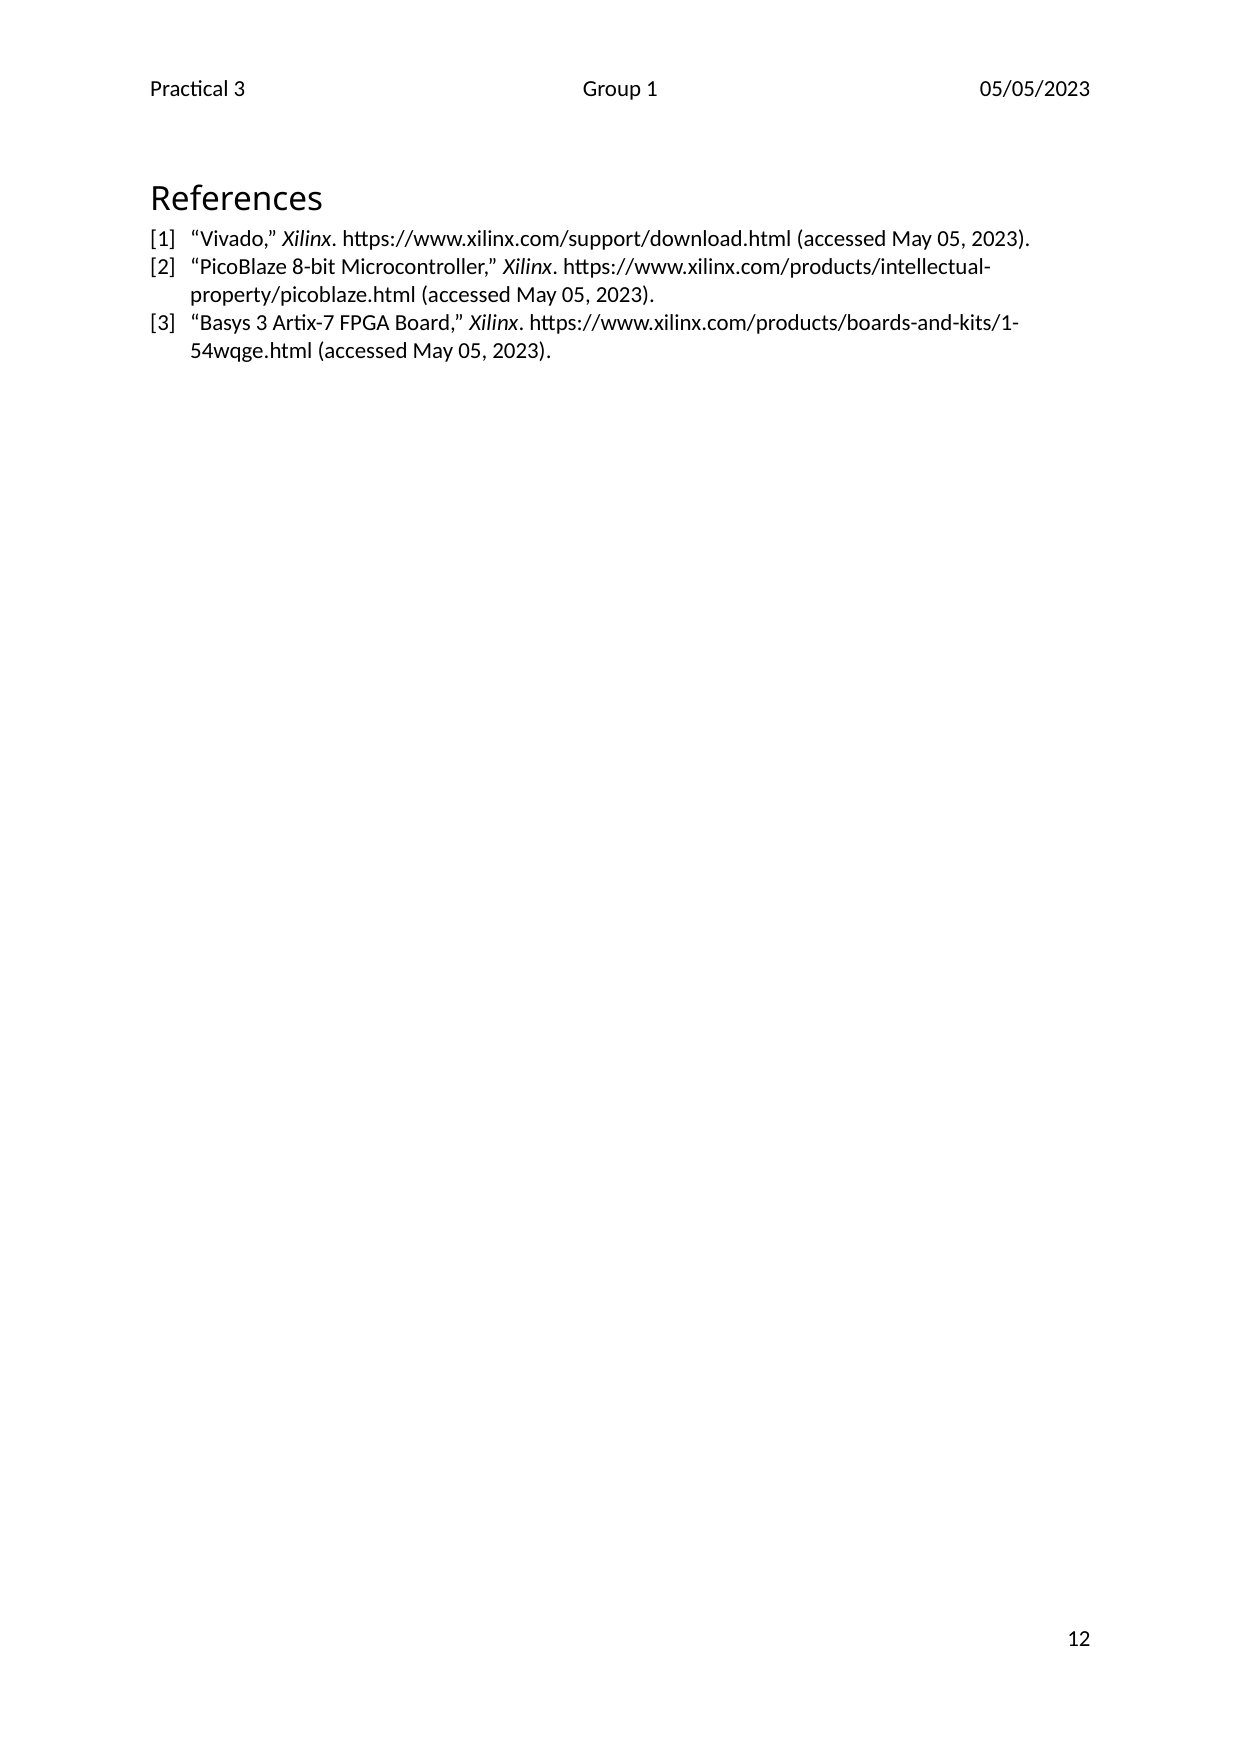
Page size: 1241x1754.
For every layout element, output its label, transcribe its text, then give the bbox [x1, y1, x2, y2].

subtitle References [150, 175, 1090, 220]
text [2] “PicoBlaze 8-bit Microcontroller,” Xilinx. https://www.xilinx.com/products/intellectual-property/picoblaze.html (accessed May 05, 2023). [150, 252, 1090, 308]
text [3] “Basys 3 Artix-7 FPGA Board,” Xilinx. https://www.xilinx.com/products/boards-and-kits/1-54wqge.html (accessed May 05, 2023). [150, 308, 1090, 364]
text [1] “Vivado,” Xilinx. https://www.xilinx.com/support/download.html (accessed May 05, 2023). [150, 224, 1090, 252]
